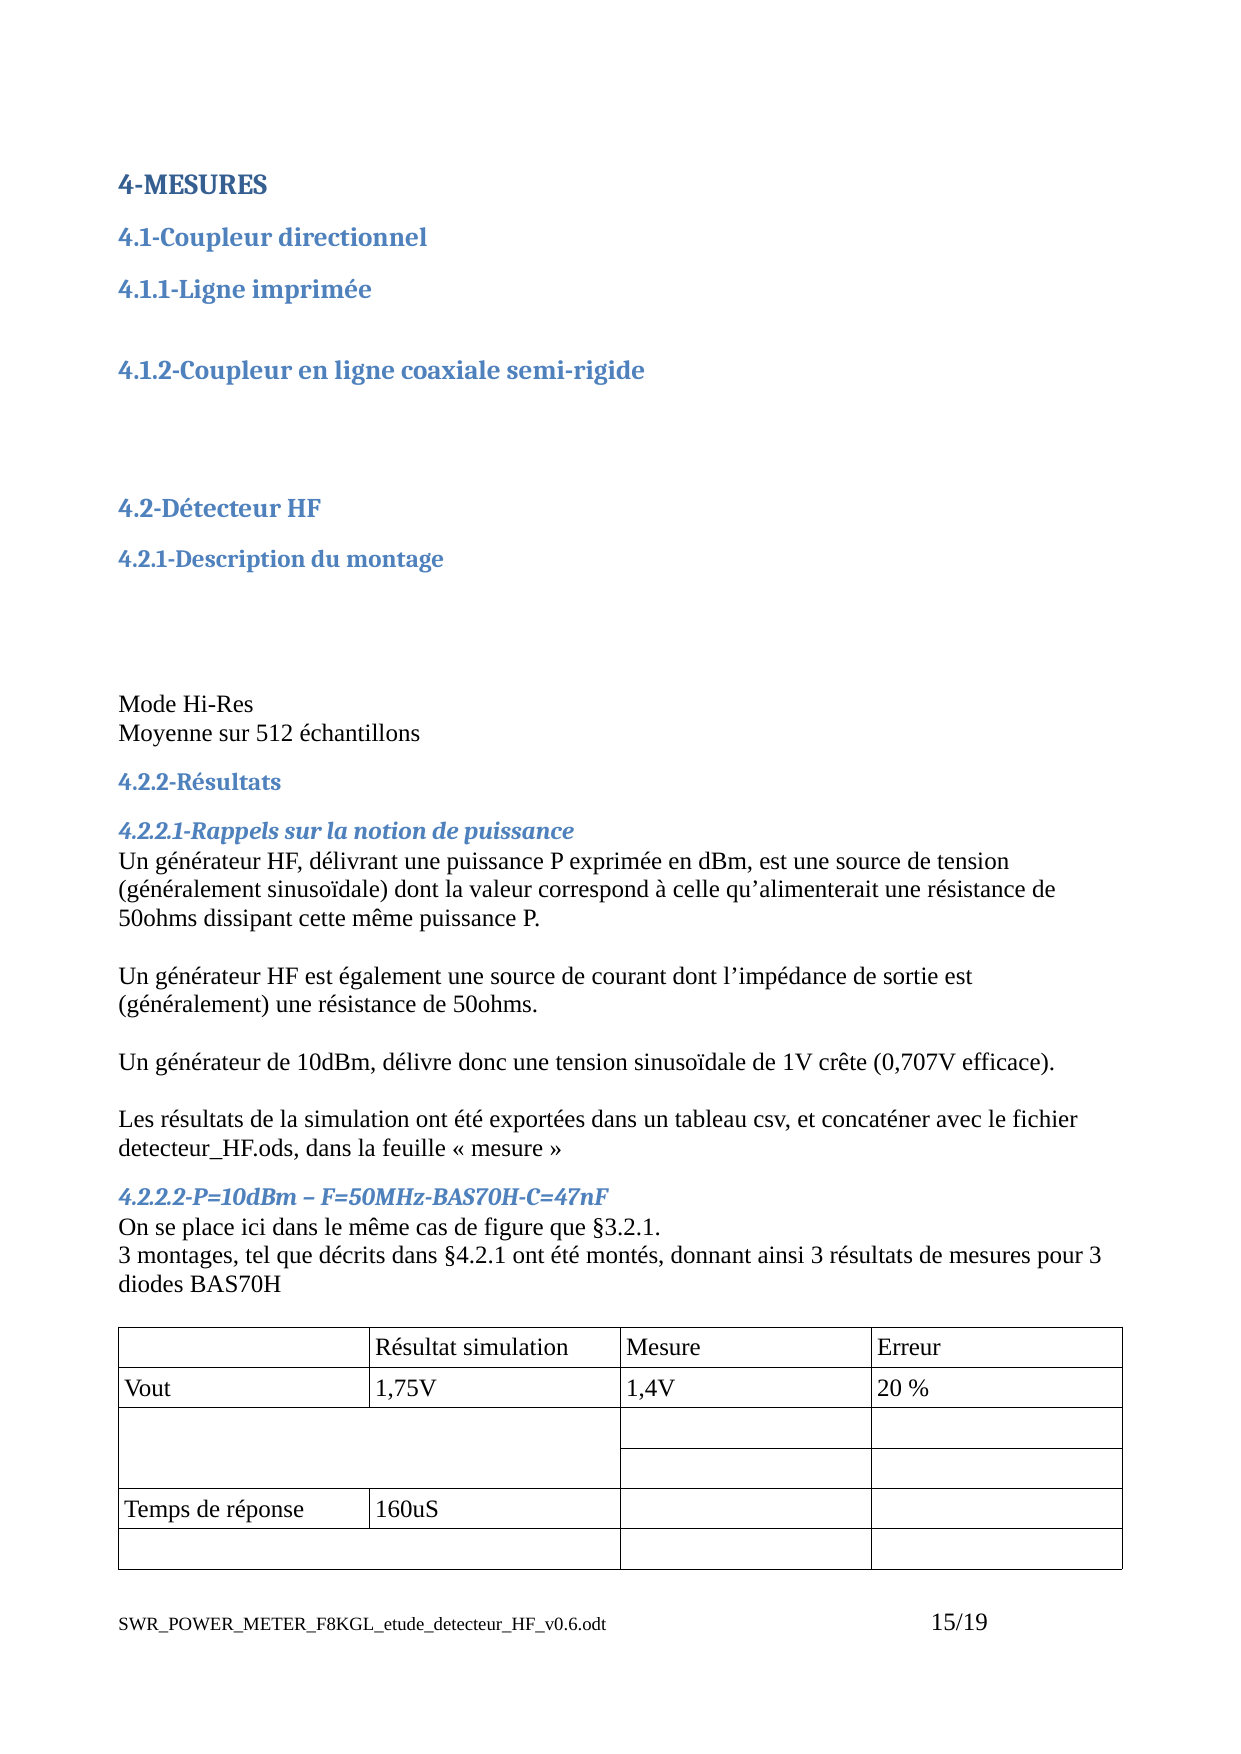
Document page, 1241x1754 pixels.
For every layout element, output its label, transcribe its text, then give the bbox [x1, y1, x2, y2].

subtitle 4.2.2.1-Rappels sur la notion de puissance [118, 817, 1122, 846]
table_cell [872, 1489, 1122, 1528]
subtitle 4-MESURES [118, 168, 1122, 202]
table_cell Vout [119, 1368, 369, 1407]
table_cell [119, 1529, 620, 1568]
table_cell [872, 1449, 1122, 1488]
subtitle 4.2-Détecteur HF [118, 493, 1122, 524]
text Mode Hi-Res [118, 689, 1122, 718]
table_header Erreur [872, 1328, 1122, 1367]
subtitle 4.2.1-Description du montage [118, 545, 1122, 574]
table_cell [621, 1449, 871, 1488]
table_cell [621, 1408, 871, 1448]
table_header Mesure [621, 1328, 871, 1367]
table_cell 20 % [872, 1368, 1122, 1407]
subtitle 4.1-Coupleur directionnel [118, 222, 1122, 254]
table_header Résultat simulation [370, 1328, 620, 1367]
text Un générateur HF est également une source de courant dont l’impédance de sortie est (généralement) une résistance de 50ohms. [118, 961, 1122, 1018]
table_cell 1,75V [370, 1368, 620, 1407]
table_cell [872, 1408, 1122, 1448]
table_header [119, 1328, 369, 1367]
text Les résultats de la simulation ont été exportées dans un tableau csv, et concaténer avec le fichier detecteur_HF.ods, dans la feuille « mesure » [118, 1104, 1122, 1162]
table_cell Temps de réponse [119, 1489, 369, 1528]
text Un générateur HF, délivrant une puissance P exprimée en dBm, est une source de tension (généralement sinusoïdale) dont la valeur correspond à celle qu’alimenterait une résistance de 50ohms dissipant cette même puissance P. [118, 846, 1122, 932]
subtitle 4.2.2-Résultats [118, 767, 1122, 796]
subtitle 4.2.2.2-P=10dBm – F=50MHz-BAS70H-C=47nF [118, 1183, 1122, 1212]
subtitle 4.1.1-Ligne imprimée [118, 274, 1122, 306]
text 3 montages, tel que décrits dans §4.2.1 ont été montés, donnant ainsi 3 résultats de mesures pour 3 diodes BAS70H [118, 1240, 1122, 1298]
subtitle 4.1.2-Coupleur en ligne coaxiale semi-rigide [118, 355, 1122, 386]
text Moyenne sur 512 échantillons [118, 718, 1122, 747]
table_cell [119, 1408, 620, 1488]
table_cell [872, 1529, 1122, 1568]
text Un générateur de 10dBm, délivre donc une tension sinusoïdale de 1V crête (0,707V efficace). [118, 1047, 1122, 1076]
table_cell [621, 1489, 871, 1528]
table_cell 160uS [370, 1489, 620, 1528]
table_cell [621, 1529, 871, 1568]
table_cell 1,4V [621, 1368, 871, 1407]
text On se place ici dans le même cas de figure que §3.2.1. [118, 1212, 1122, 1240]
